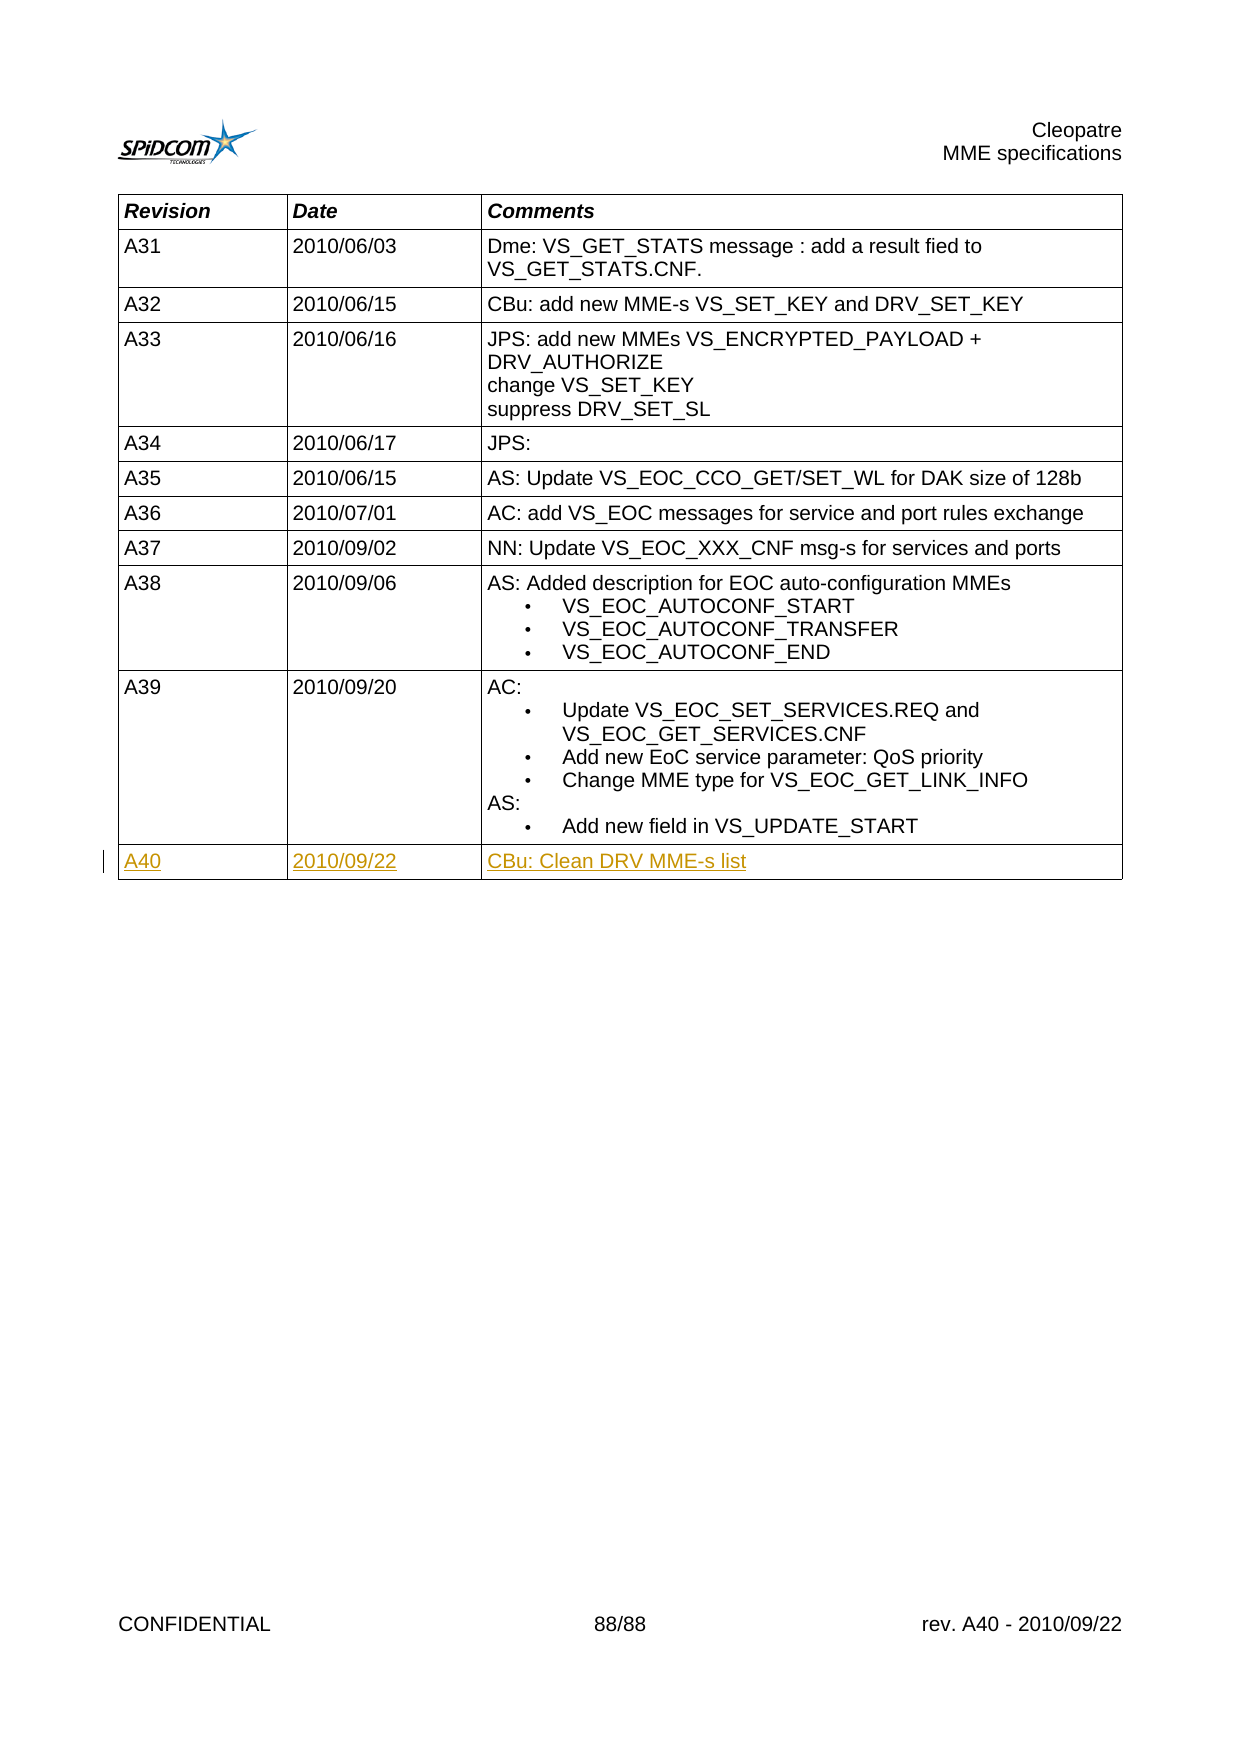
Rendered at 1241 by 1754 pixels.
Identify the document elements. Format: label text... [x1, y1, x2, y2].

table_cell A31 [119, 230, 287, 287]
table_header Date [288, 195, 481, 229]
table_cell 2010/06/16 [288, 323, 481, 426]
table_cell 2010/09/20 [288, 671, 481, 844]
table_cell 2010/09/06 [288, 566, 481, 670]
table_cell AS: Added description for EOC auto-configuration MMEs VS_EOC_AUTOCONF_START VS_EOC_AUTOCONF_TRANSFER VS_EOC_AUTOCONF_END [482, 566, 1122, 670]
table_cell A38 [119, 566, 287, 670]
table_header Comments [482, 195, 1122, 229]
table_cell A36 [119, 497, 287, 530]
table_cell A34 [119, 427, 287, 461]
table_cell A33 [119, 323, 287, 426]
table_cell A40 [119, 845, 287, 879]
table_cell A39 [119, 671, 287, 844]
table_cell AS: Update VS_EOC_CCO_GET/SET_WL for DAK size of 128b [482, 462, 1122, 496]
table_cell JPS: [482, 427, 1122, 461]
table_cell 2010/06/17 [288, 427, 481, 461]
picture [117, 118, 258, 165]
table_cell A35 [119, 462, 287, 496]
table_cell A37 [119, 531, 287, 565]
table_cell CBu: Clean DRV MME-s list [482, 845, 1122, 879]
table_cell AC: Update VS_EOC_SET_SERVICES.REQ and VS_EOC_GET_SERVICES.CNF Add new EoC service parameter: QoS priority Change MME type for VS_EOC_GET_LINK_INFO AS: Add new field in VS_UPDATE_START [482, 671, 1122, 844]
table_cell A32 [119, 288, 287, 322]
table_header Revision [119, 195, 287, 229]
table_cell Dme: VS_GET_STATS message : add a result fied to VS_GET_STATS.CNF. [482, 230, 1122, 287]
table_cell JPS: add new MMEs VS_ENCRYPTED_PAYLOAD + DRV_AUTHORIZE change VS_SET_KEY suppress DRV_SET_SL [482, 323, 1122, 426]
table_cell NN: Update VS_EOC_XXX_CNF msg-s for services and ports [482, 531, 1122, 565]
table_cell 2010/07/01 [288, 497, 481, 530]
table_cell 2010/06/03 [288, 230, 481, 287]
table_cell 2010/06/15 [288, 462, 481, 496]
table_cell 2010/06/15 [288, 288, 481, 322]
table_cell 2010/09/02 [288, 531, 481, 565]
table_cell 2010/09/22 [288, 845, 481, 879]
table_cell AC: add VS_EOC messages for service and port rules exchange [482, 497, 1122, 530]
table_cell CBu: add new MME-s VS_SET_KEY and DRV_SET_KEY [482, 288, 1122, 322]
